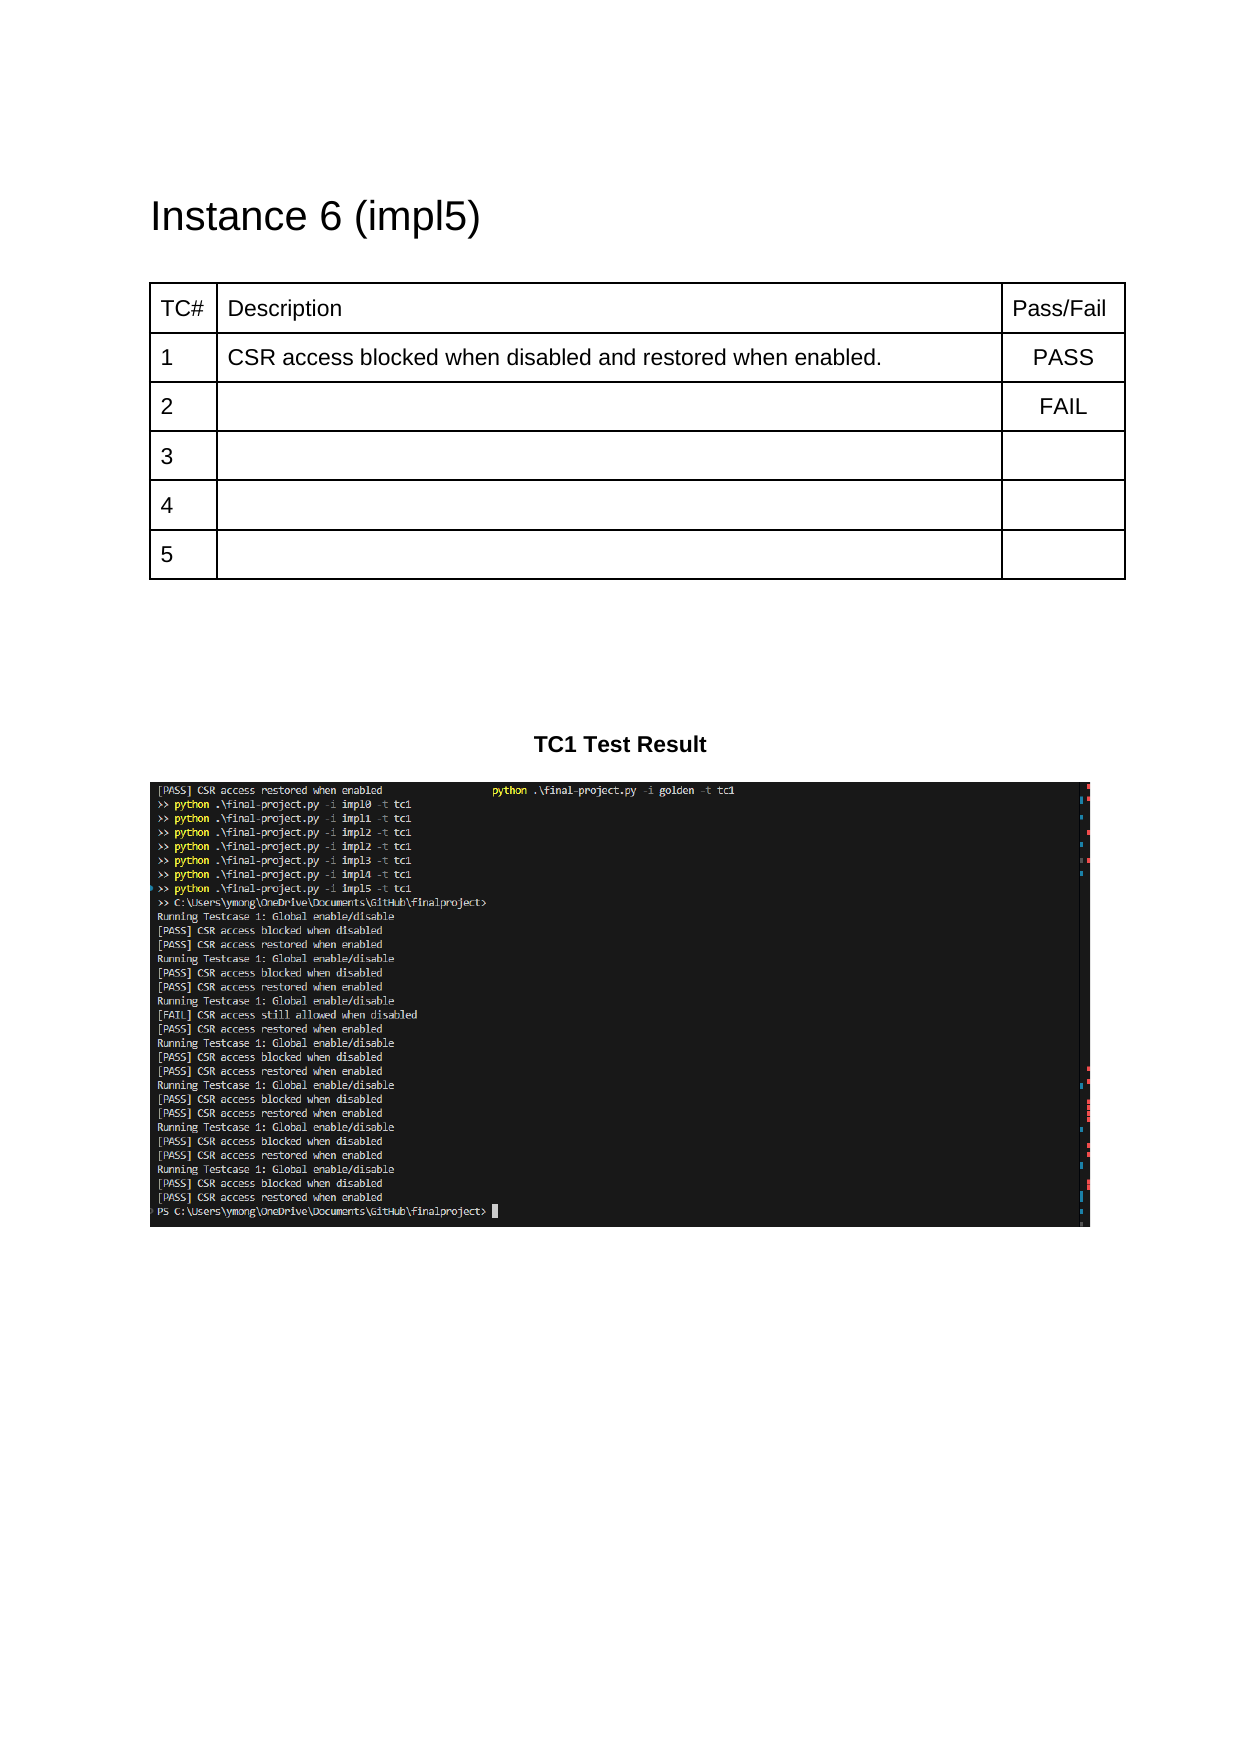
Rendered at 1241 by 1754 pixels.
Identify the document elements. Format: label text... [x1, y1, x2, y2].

table_cell [1003, 481, 1124, 529]
table_header TC# [151, 284, 216, 332]
table_cell 2 [151, 383, 216, 430]
table_cell [1003, 531, 1124, 578]
table_cell [218, 383, 1001, 430]
table_cell CSR access blocked when disabled and restored when enabled. [218, 334, 1001, 381]
table_cell 5 [151, 531, 216, 578]
table_cell [218, 432, 1001, 479]
table_cell 3 [151, 432, 216, 479]
table_cell PASS [1003, 334, 1124, 381]
table_cell [1003, 432, 1124, 479]
table_cell [218, 481, 1001, 529]
subtitle Instance 6 (impl5) [150, 192, 1090, 239]
table_cell [218, 531, 1001, 578]
table_cell 4 [151, 481, 216, 529]
table_header Pass/Fail [1003, 284, 1124, 332]
text TC1 Test Result [150, 731, 1090, 757]
table_cell 1 [151, 334, 216, 381]
table_header Description [218, 284, 1001, 332]
table_cell FAIL [1003, 383, 1124, 430]
